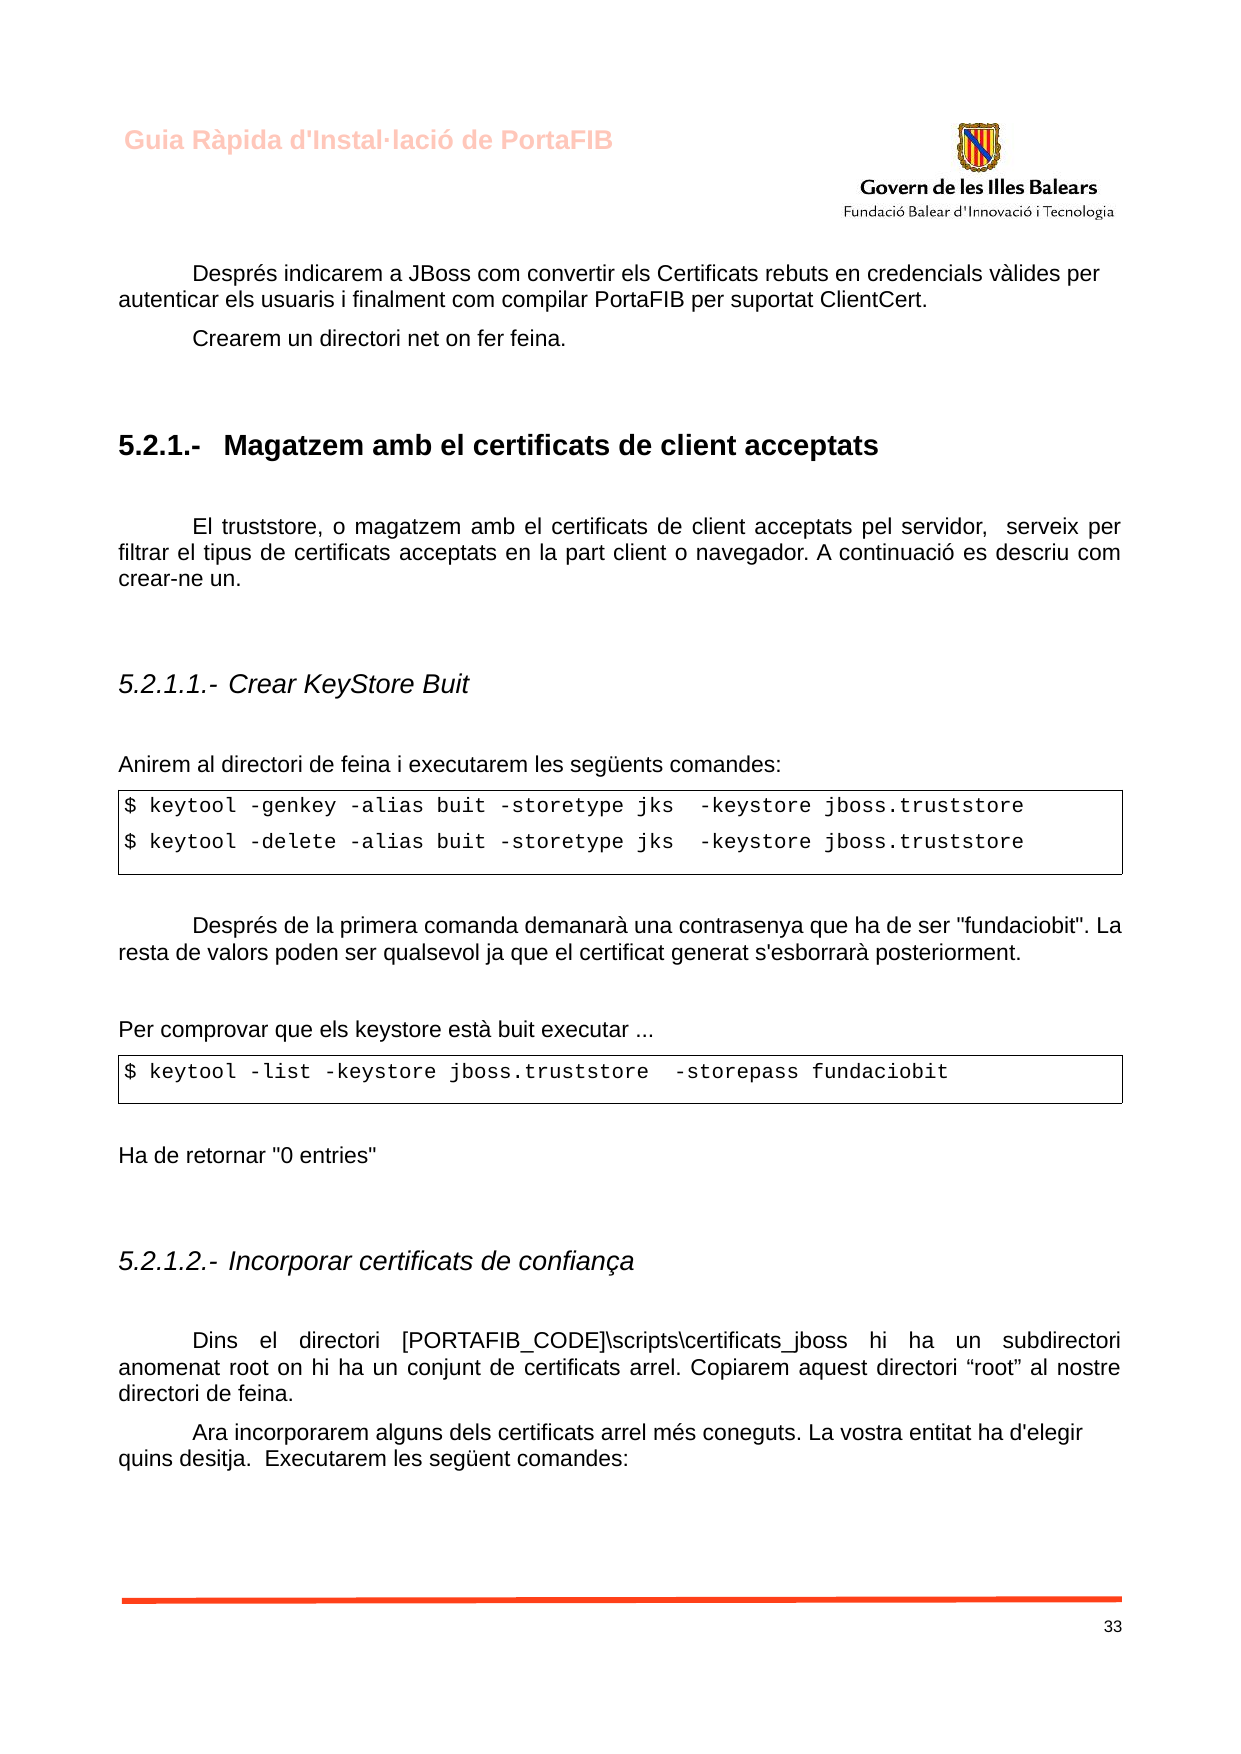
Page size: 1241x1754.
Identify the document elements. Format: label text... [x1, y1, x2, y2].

text Anirem al directori de feina i executarem les següents comandes: [118, 751, 1122, 777]
text Ara incorporarem alguns dels certificats arrel més coneguts. La vostra entitat ha d'elegir quins desitja. Executarem les següent comandes: [118, 1419, 1122, 1472]
picture [840, 123, 1117, 220]
text Ha de retornar "0 entries" [118, 1142, 1122, 1168]
table_header $ keytool -genkey -alias buit -storetype jks -keystore jboss.truststore $ keytool -delete -alias buit -storetype jks -keystore jboss.truststore [119, 791, 1122, 873]
table_header $ keytool -list -keystore jboss.truststore -storepass fundaciobit [119, 1056, 1122, 1103]
text Crearem un directori net on fer feina. [118, 325, 1122, 351]
subtitle Magatzem amb el certificats de client acceptats [118, 428, 1122, 461]
text Dins el directori [PORTAFIB_CODE]\scripts\certificats_jboss hi ha un subdirectori anomenat root on hi ha un conjunt de certificats arrel. Copiarem aquest directori “root” al nostre directori de feina. [118, 1327, 1122, 1406]
text Després de la primera comanda demanarà una contrasenya que ha de ser "fundaciobit". La resta de valors poden ser qualsevol ja que el certificat generat s'esborrarà posteriorment. [118, 912, 1122, 965]
text Per comprovar que els keystore està buit executar ... [118, 1016, 1122, 1043]
subtitle Crear KeyStore Buit [118, 668, 1122, 699]
subtitle Incorporar certificats de confiança [118, 1245, 1122, 1276]
text Després indicarem a JBoss com convertir els Certificats rebuts en credencials vàlides per autenticar els usuaris i finalment com compilar PortaFIB per suportat ClientCert. [118, 260, 1122, 313]
text El truststore, o magatzem amb el certificats de client acceptats pel servidor, serveix per filtrar el tipus de certificats acceptats en la part client o navegador. A continuació es descriu com crear-ne un. [118, 513, 1122, 592]
